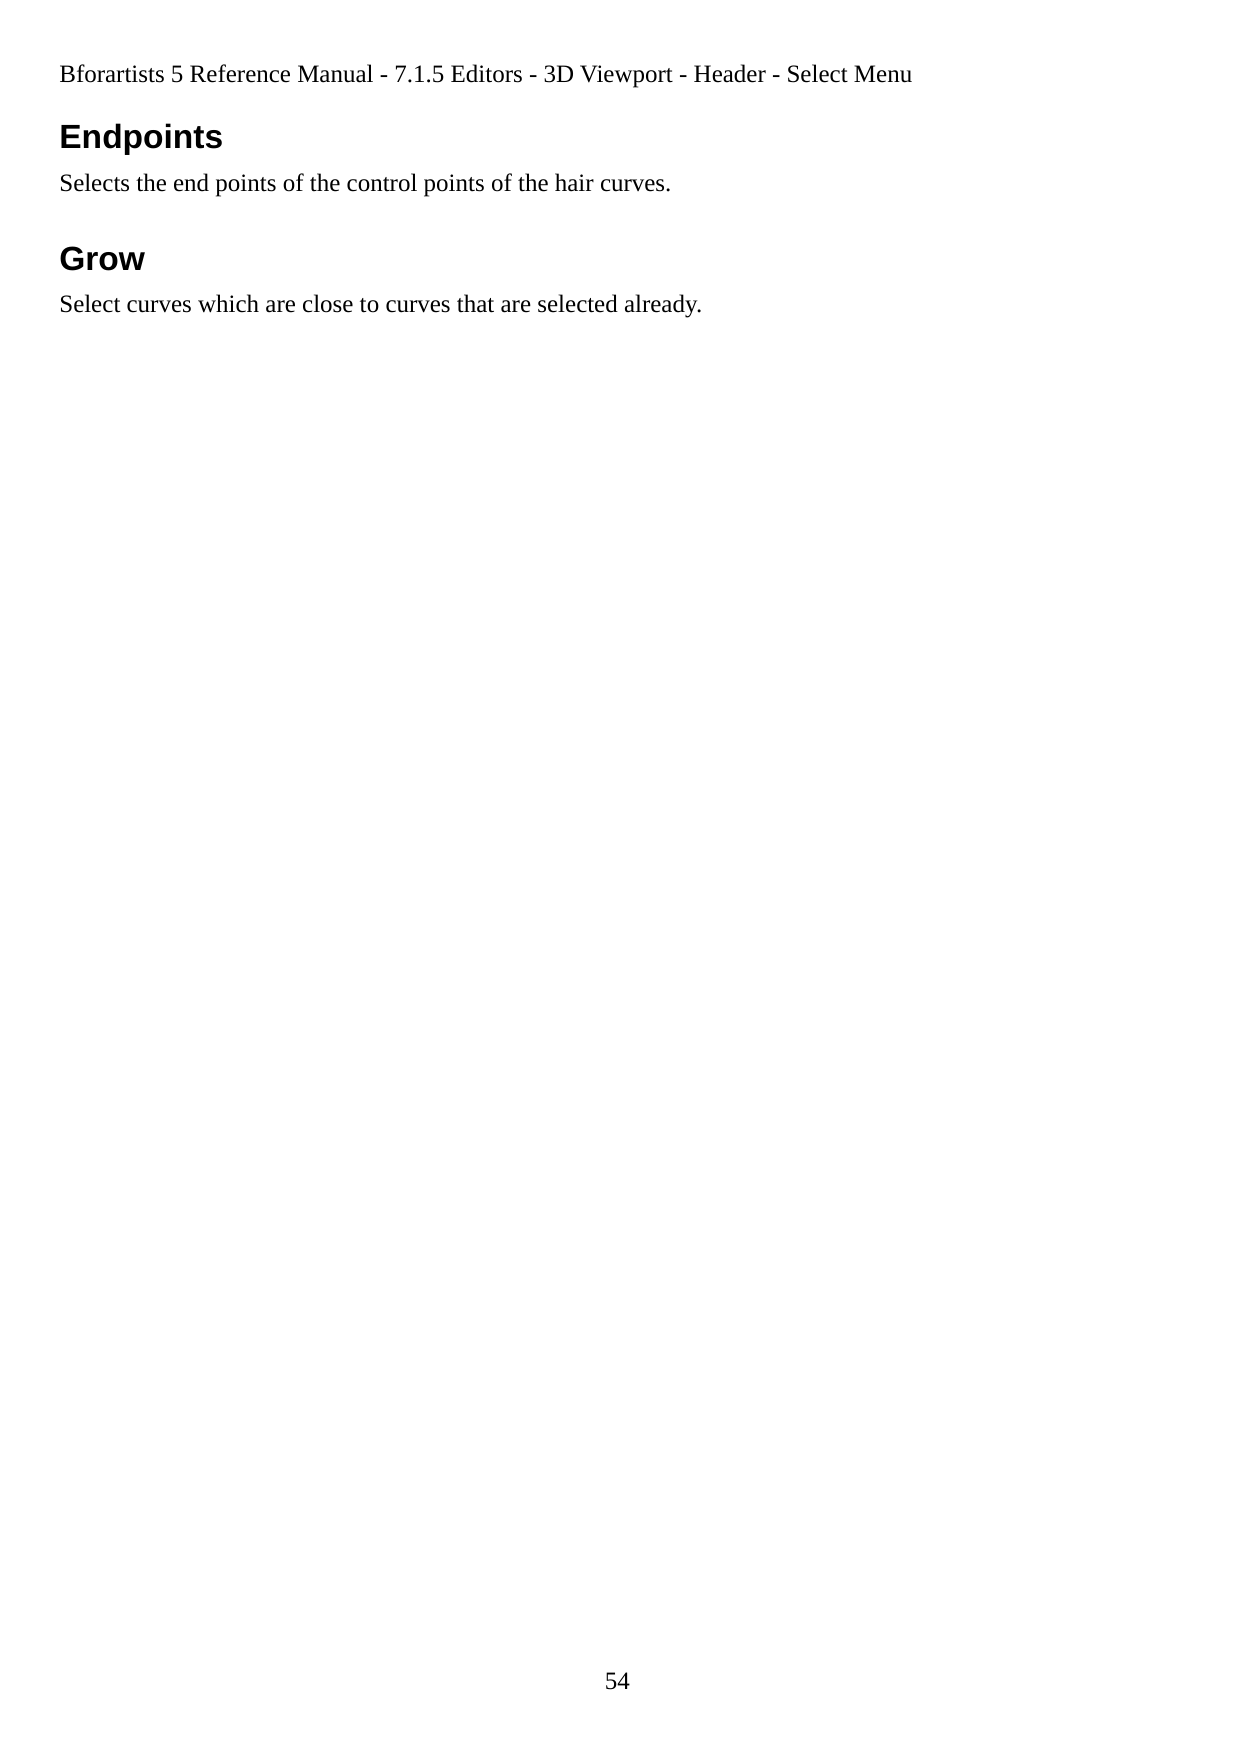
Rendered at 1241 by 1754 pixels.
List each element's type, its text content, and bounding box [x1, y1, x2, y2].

subtitle Grow [59, 238, 1181, 277]
text Selects the end points of the control points of the hair curves. [59, 168, 1181, 197]
text Select curves which are close to curves that are selected already. [59, 289, 1181, 318]
subtitle Endpoints [59, 117, 1181, 156]
